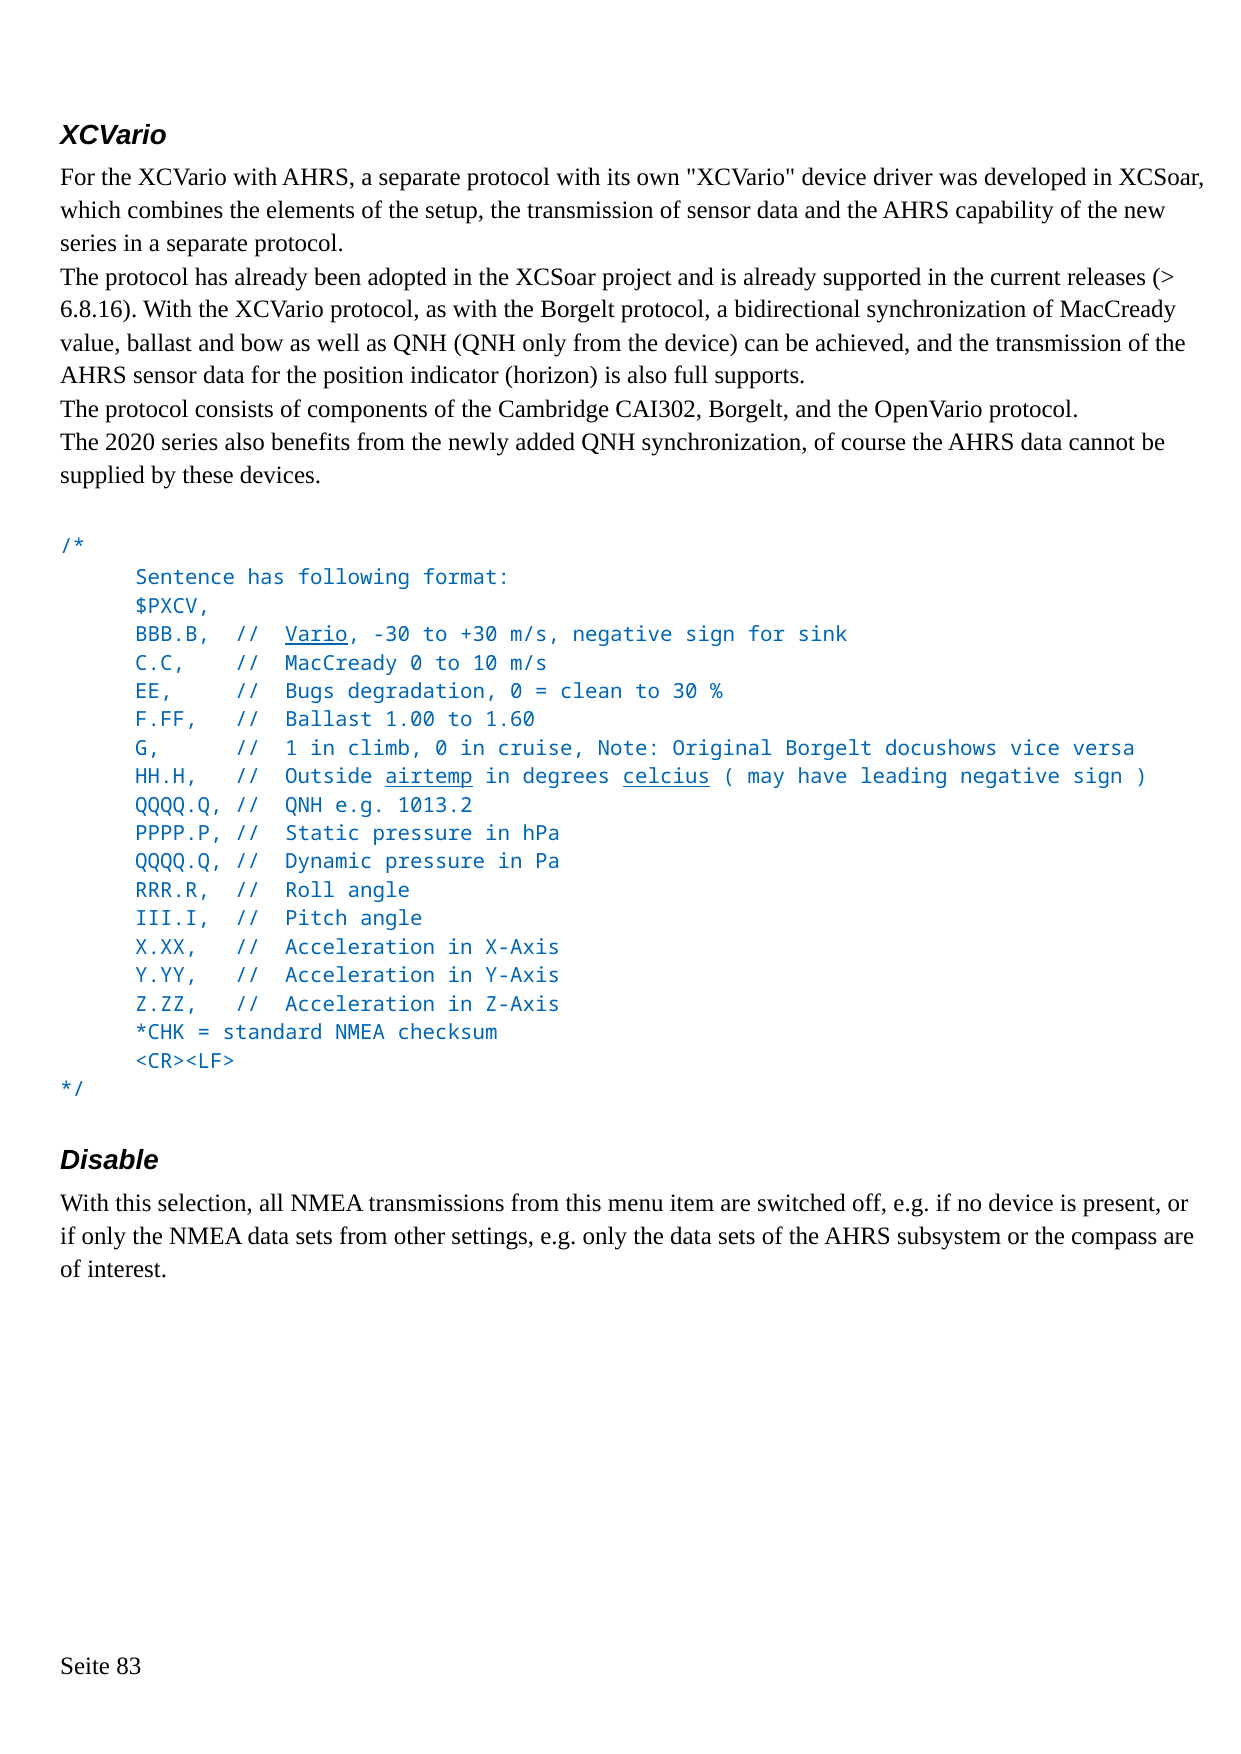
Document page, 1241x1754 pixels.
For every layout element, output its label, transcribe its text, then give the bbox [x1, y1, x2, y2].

subtitle Disable [60, 1143, 1207, 1175]
text */ [60, 1074, 1207, 1103]
text C.C, // MacCready 0 to 10 m/s [60, 648, 1207, 676]
subtitle XCVario [60, 118, 1207, 150]
text <CR><LF> [60, 1046, 1207, 1074]
text With this selection, all NMEA transmissions from this menu item are switched off, e.g. if no device is present, or if only the NMEA data sets from other settings, e.g. only the data sets of the AHRS subsystem or the compass are of interest. [60, 1188, 1207, 1283]
text PPPP.P, // Static pressure in hPa [60, 818, 1207, 847]
text BBB.B, // Vario, -30 to +30 m/s, negative sign for sink [60, 619, 1207, 648]
text X.XX, // Acceleration in X-Axis [60, 932, 1207, 960]
text HH.H, // Outside airtemp in degrees celcius ( may have leading negative sign ) [60, 761, 1207, 790]
text EE, // Bugs degradation, 0 = clean to 30 % [60, 676, 1207, 704]
text *CHK = standard NMEA checksum [60, 1017, 1207, 1046]
text F.FF, // Ballast 1.00 to 1.60 [60, 704, 1207, 733]
text III.I, // Pitch angle [60, 903, 1207, 932]
text Sentence has following format: [60, 562, 1207, 591]
text QQQQ.Q, // QNH e.g. 1013.2 [60, 790, 1207, 818]
text $PXCV, [60, 591, 1207, 619]
text G, // 1 in climb, 0 in cruise, Note: Original Borgelt docushows vice versa [60, 733, 1207, 761]
text Z.ZZ, // Acceleration in Z-Axis [60, 989, 1207, 1017]
text RRR.R, // Roll angle [60, 875, 1207, 903]
text Y.YY, // Acceleration in Y-Axis [60, 960, 1207, 989]
text For the XCVario with AHRS, a separate protocol with its own "XCVario" device driver was developed in XCSoar, which combines the elements of the setup, the transmission of sensor data and the AHRS capability of the new series in a separate protocol. The protocol has already been adopted in the XCSoar project and is already supported in the current releases (> 6.8.16). With the XCVario protocol, as with the Borgelt protocol, a bidirectional synchronization of MacCready value, ballast and bow as well as QNH (QNH only from the device) can be achieved, and the transmission of the AHRS sensor data for the position indicator (horizon) is also full supports. The protocol consists of components of the Cambridge CAI302, Borgelt, and the OpenVario protocol. The 2020 series also benefits from the newly added QNH synchronization, of course the AHRS data cannot be supplied by these devices. [60, 162, 1207, 488]
text QQQQ.Q, // Dynamic pressure in Pa [60, 847, 1207, 875]
text /* [60, 531, 1207, 559]
